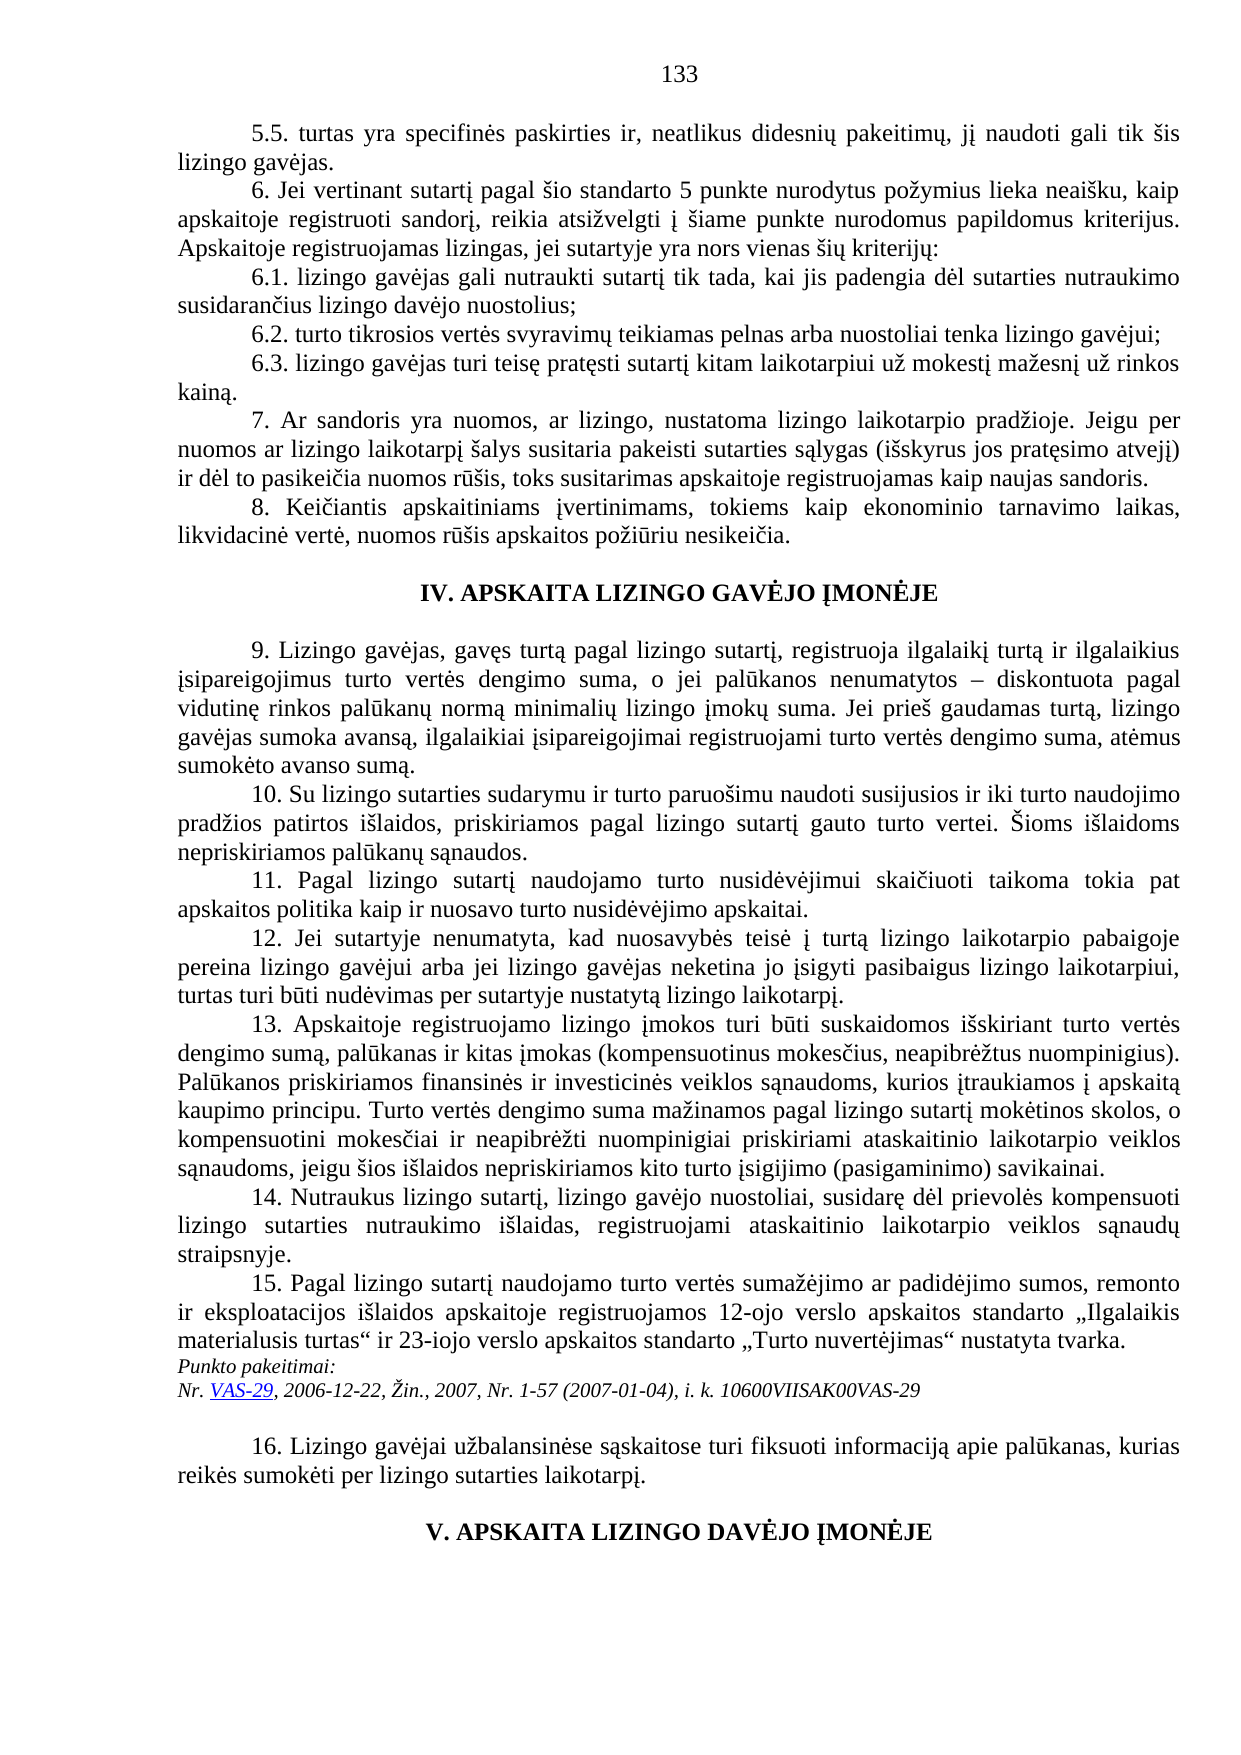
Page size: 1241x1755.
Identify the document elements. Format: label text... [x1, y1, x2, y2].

text 6.1. lizingo gavėjas gali nutraukti sutartį tik tada, kai jis padengia dėl sutarties nutraukimo susidarančius lizingo davėjo nuostolius; [177, 262, 1181, 319]
text 9. Lizingo gavėjas, gavęs turtą pagal lizingo sutartį, registruoja ilgalaikį turtą ir ilgalaikius įsipareigojimus turto vertės dengimo suma, o jei palūkanos nenumatytos – diskontuota pagal vidutinę rinkos palūkanų normą minimalių lizingo įmokų suma. Jei prieš gaudamas turtą, lizingo gavėjas sumoka avansą, ilgalaikiai įsipareigojimai registruojami turto vertės dengimo suma, atėmus sumokėto avanso sumą. [177, 636, 1181, 779]
text 8. Keičiantis apskaitiniams įvertinimams, tokiems kaip ekonominio tarnavimo laikas, likvidacinė vertė, nuomos rūšis apskaitos požiūriu nesikeičia. [177, 492, 1181, 549]
text 7. Ar sandoris yra nuomos, ar lizingo, nustatoma lizingo laikotarpio pradžioje. Jeigu per nuomos ar lizingo laikotarpį šalys susitaria pakeisti sutarties sąlygas (išskyrus jos pratęsimo atvejį) ir dėl to pasikeičia nuomos rūšis, toks susitarimas apskaitoje registruojamas kaip naujas sandoris. [177, 406, 1181, 492]
text 6.2. turto tikrosios vertės svyravimų teikiamas pelnas arba nuostoliai tenka lizingo gavėjui; [177, 319, 1181, 348]
text 11. Pagal lizingo sutartį naudojamo turto nusidėvėjimui skaičiuoti taikoma tokia pat apskaitos politika kaip ir nuosavo turto nusidėvėjimo apskaitai. [177, 866, 1181, 923]
text 10. Su lizingo sutarties sudarymu ir turto paruošimu naudoti susijusios ir iki turto naudojimo pradžios patirtos išlaidos, priskiriamos pagal lizingo sutartį gauto turto vertei. Šioms išlaidoms nepriskiriamos palūkanų sąnaudos. [177, 779, 1181, 866]
text 6.3. lizingo gavėjas turi teisę pratęsti sutartį kitam laikotarpiui už mokestį mažesnį už rinkos kainą. [177, 348, 1181, 406]
text 12. Jei sutartyje nenumatyta, kad nuosavybės teisė į turtą lizingo laikotarpio pabaigoje pereina lizingo gavėjui arba jei lizingo gavėjas neketina jo įsigyti pasibaigus lizingo laikotarpiui, turtas turi būti nudėvimas per sutartyje nustatytą lizingo laikotarpį. [177, 923, 1181, 1009]
text Nr. VAS-29, 2006-12-22, Žin., 2007, Nr. 1-57 (2007-01-04), i. k. 10600VIISAK00VAS-29 [177, 1378, 1181, 1402]
text 16. Lizingo gavėjai užbalansinėse sąskaitose turi fiksuoti informaciją apie palūkanas, kurias reikės sumokėti per lizingo sutarties laikotarpį. [177, 1431, 1181, 1489]
text IV. APSKAITA LIZINGO GAVĖJO ĮMONĖJE [177, 578, 1181, 607]
text 5.5. turtas yra specifinės paskirties ir, neatlikus didesnių pakeitimų, jį naudoti gali tik šis lizingo gavėjas. [177, 118, 1181, 176]
text 14. Nutraukus lizingo sutartį, lizingo gavėjo nuostoliai, susidarę dėl prievolės kompensuoti lizingo sutarties nutraukimo išlaidas, registruojami ataskaitinio laikotarpio veiklos sąnaudų straipsnyje. [177, 1182, 1181, 1268]
text 15. Pagal lizingo sutartį naudojamo turto vertės sumažėjimo ar padidėjimo sumos, remonto ir eksploatacijos išlaidos apskaitoje registruojamos 12-ojo verslo apskaitos standarto „Ilgalaikis materialusis turtas“ ir 23-iojo verslo apskaitos standarto „Turto nuvertėjimas“ nustatyta tvarka. [177, 1268, 1181, 1354]
text 6. Jei vertinant sutartį pagal šio standarto 5 punkte nurodytus požymius lieka neaišku, kaip apskaitoje registruoti sandorį, reikia atsižvelgti į šiame punkte nurodomus papildomus kriterijus. Apskaitoje registruojamas lizingas, jei sutartyje yra nors vienas šių kriterijų: [177, 176, 1181, 262]
text Punkto pakeitimai: [177, 1354, 1181, 1378]
text 13. Apskaitoje registruojamo lizingo įmokos turi būti suskaidomos išskiriant turto vertės dengimo sumą, palūkanas ir kitas įmokas (kompensuotinus mokesčius, neapibrėžtus nuompinigius). Palūkanos priskiriamos finansinės ir investicinės veiklos sąnaudoms, kurios įtraukiamos į apskaitą kaupimo principu. Turto vertės dengimo suma mažinamos pagal lizingo sutartį mokėtinos skolos, o kompensuotini mokesčiai ir neapibrėžti nuompinigiai priskiriami ataskaitinio laikotarpio veiklos sąnaudoms, jeigu šios išlaidos nepriskiriamos kito turto įsigijimo (pasigaminimo) savikainai. [177, 1009, 1181, 1182]
text V. APSKAITA LIZINGO DAVĖJO ĮMONĖJE [177, 1517, 1181, 1546]
